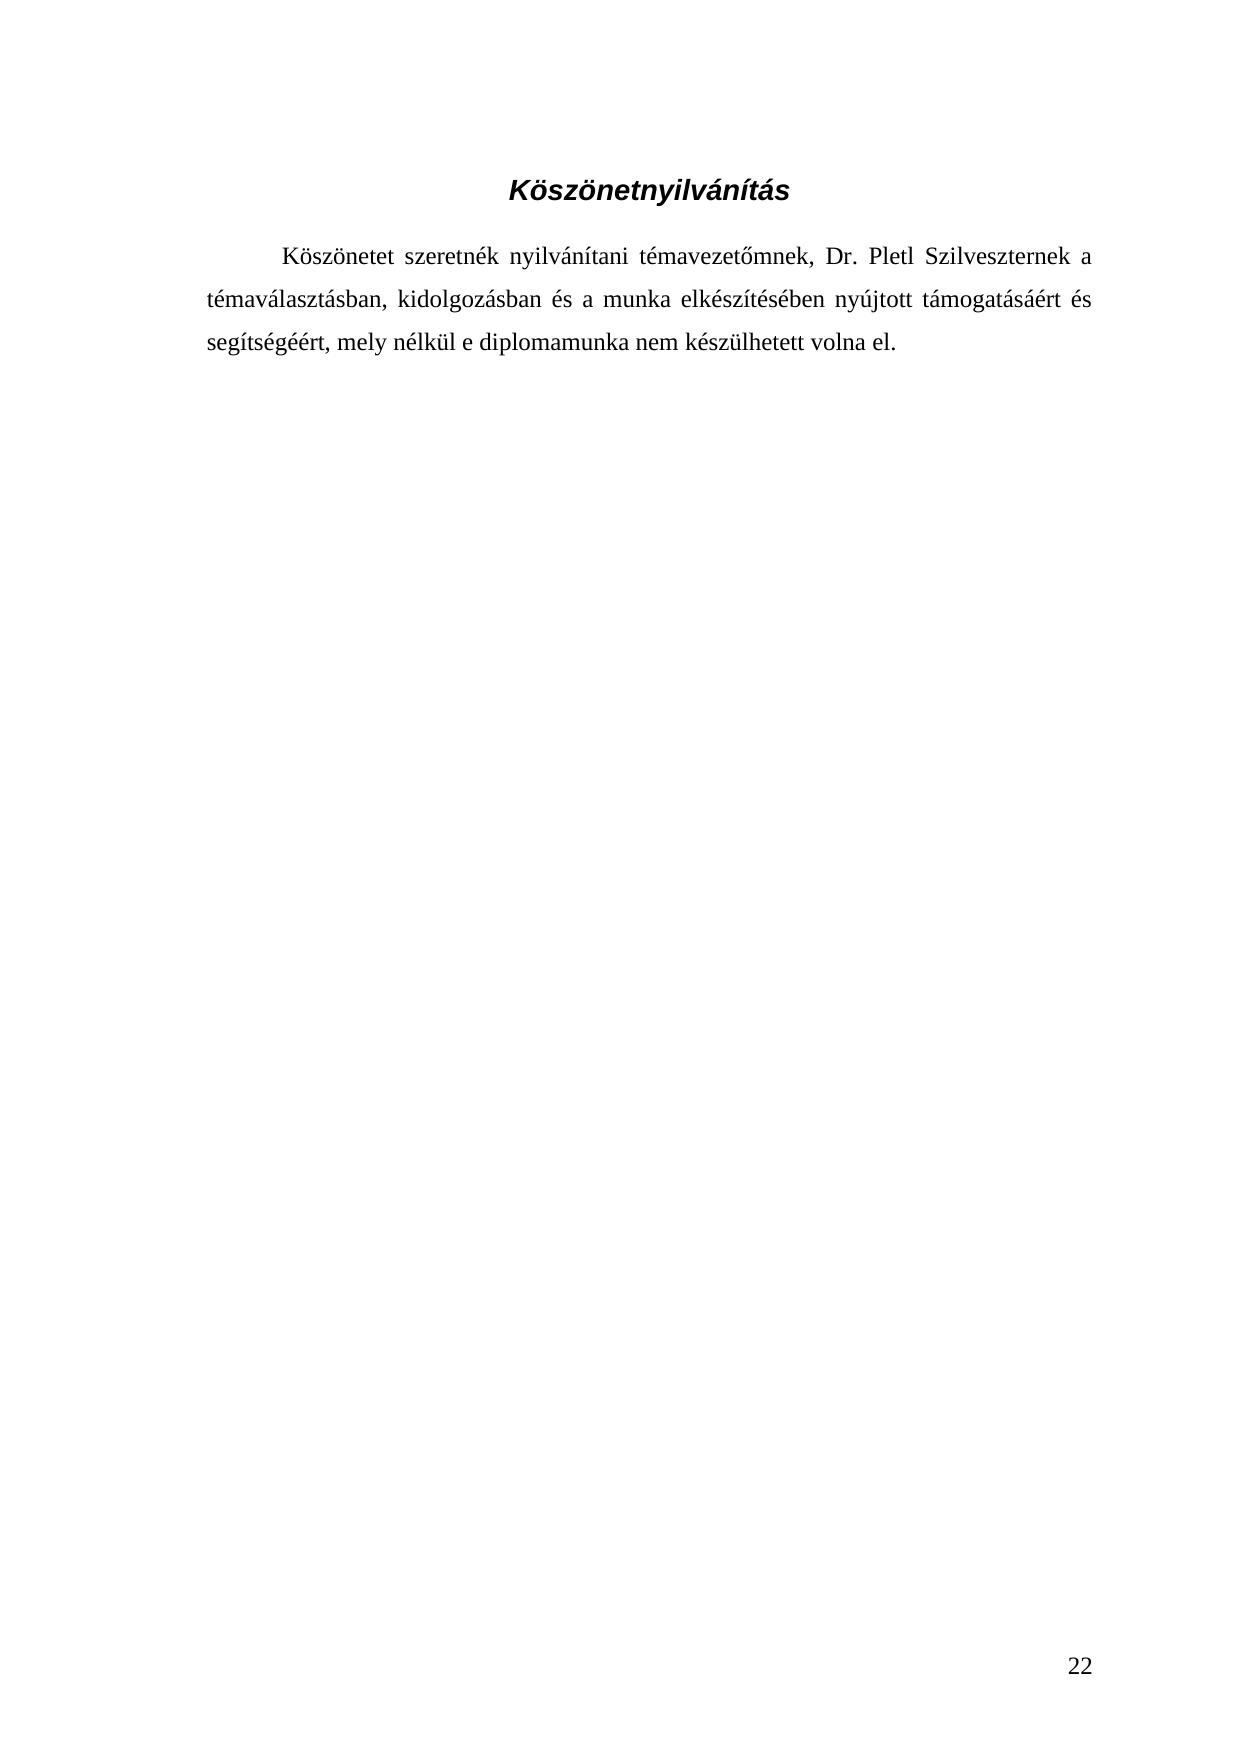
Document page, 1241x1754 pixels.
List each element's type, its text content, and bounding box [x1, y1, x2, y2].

text Köszönetet szeretnék nyilvánítani témavezetőmnek, Dr. Pletl Szilveszternek a témaválasztásban, kidolgozásban és a munka elkészítésében nyújtott támogatásáért és segítségéért, mely nélkül e diplomamunka nem készülhetett volna el. [207, 241, 1093, 356]
text Köszönetnyilvánítás [207, 173, 1093, 206]
